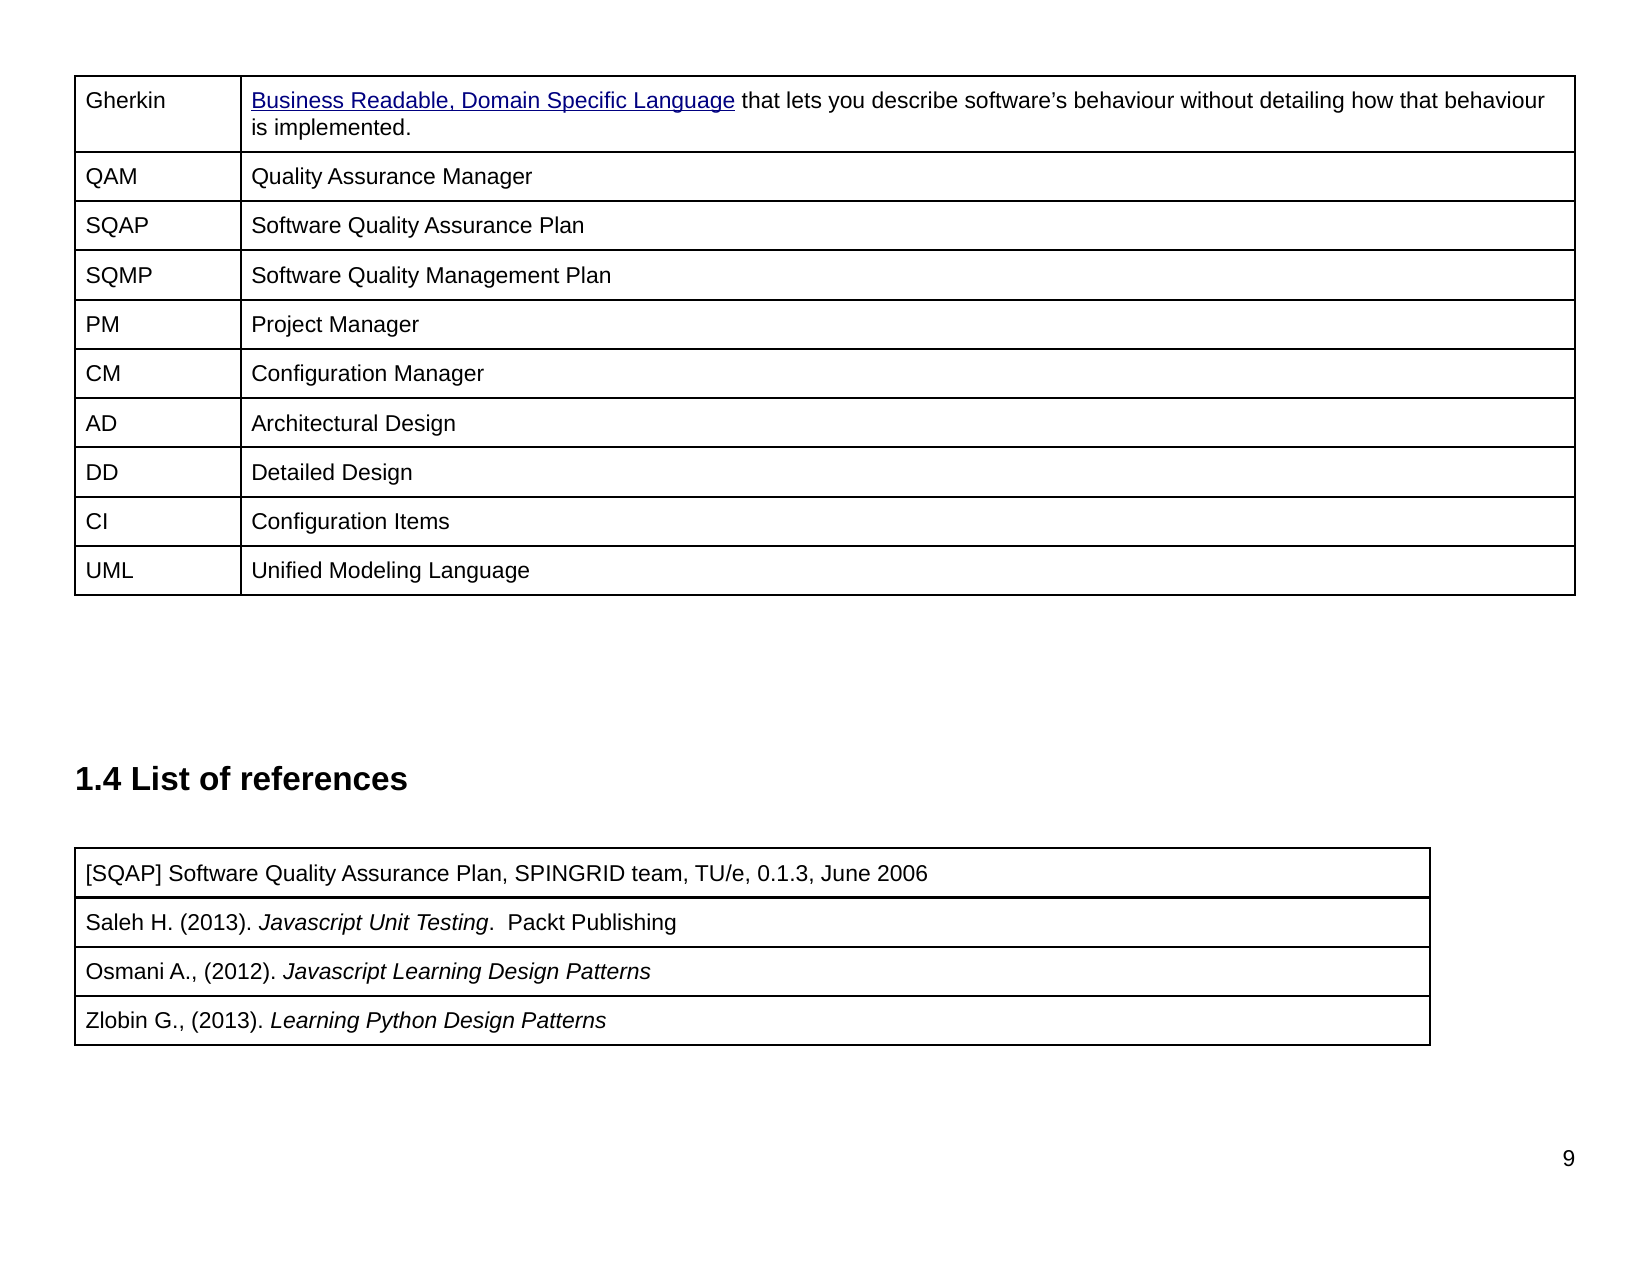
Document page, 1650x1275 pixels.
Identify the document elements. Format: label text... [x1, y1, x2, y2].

table_cell Saleh H. (2013). Javascript Unit Testing. Packt Publishing [76, 899, 1429, 946]
table_cell Business Readable, Domain Specific Language that lets you describe software’s behaviour without detailing how that behaviour is implemented. [242, 77, 1574, 151]
table_cell Configuration Manager [242, 350, 1574, 397]
table_cell Osmani A., (2012). Javascript Learning Design Patterns [76, 948, 1429, 995]
table_cell CI [76, 498, 240, 545]
table_cell QAM [76, 153, 240, 200]
table_cell Architectural Design [242, 399, 1574, 446]
table_cell Configuration Items [242, 498, 1574, 545]
table_cell Software Quality Assurance Plan [242, 202, 1574, 249]
table_cell Quality Assurance Manager [242, 153, 1574, 200]
table_cell Detailed Design [242, 448, 1574, 496]
table_cell UML [76, 547, 240, 594]
table_cell Unified Modeling Language [242, 547, 1574, 594]
table_cell Gherkin [76, 77, 240, 151]
table_cell CM [76, 350, 240, 397]
table_cell AD [76, 399, 240, 446]
table_header [SQAP] Software Quality Assurance Plan, SPINGRID team, TU/e, 0.1.3, June 2006 [76, 849, 1429, 896]
text 1.4 List of references [75, 759, 1575, 797]
table_cell Software Quality Management Plan [242, 251, 1574, 298]
table_cell DD [76, 448, 240, 496]
table_cell Project Manager [242, 301, 1574, 348]
table_cell Zlobin G., (2013). Learning Python Design Patterns [76, 997, 1429, 1044]
table_cell SQAP [76, 202, 240, 249]
table_cell SQMP [76, 251, 240, 298]
table_cell PM [76, 301, 240, 348]
